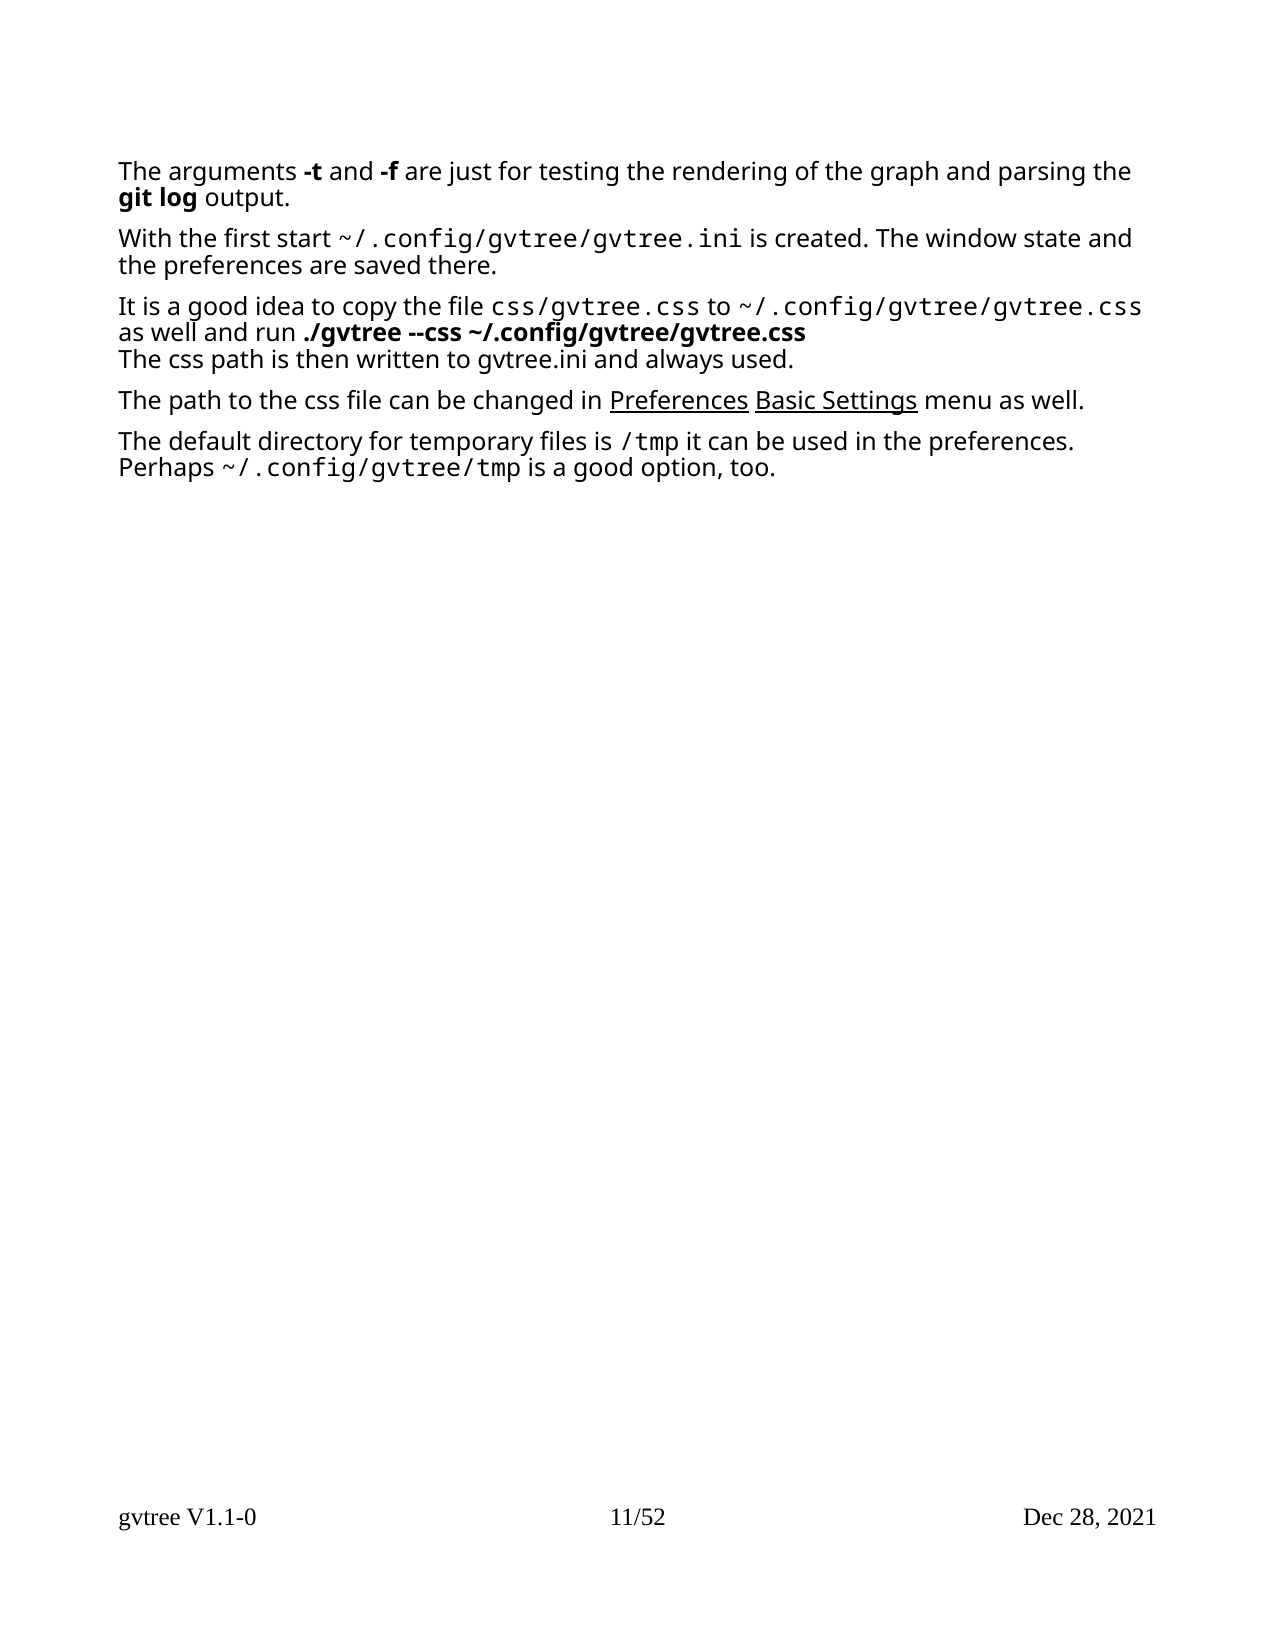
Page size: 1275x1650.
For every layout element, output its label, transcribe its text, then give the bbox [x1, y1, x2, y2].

text It is a good idea to copy the file css/gvtree.css to ~/.config/gvtree/gvtree.css as well and run ./gvtree --css ~/.config/gvtree/gvtree.css The css path is then written to gvtree.ini and always used. [118, 294, 1157, 373]
text With the first start ~/.config/gvtree/gvtree.ini is created. The window state and the preferences are saved there. [118, 227, 1157, 279]
text The path to the css file can be changed in Preferences Basic Settings menu as well. [118, 388, 1157, 414]
text The arguments -t and -f are just for testing the rendering of the graph and parsing the git log output. [118, 159, 1157, 212]
text The default directory for temporary files is /tmp it can be used in the preferences. Perhaps ~/.config/gvtree/tmp is a good option, too. [118, 429, 1157, 482]
